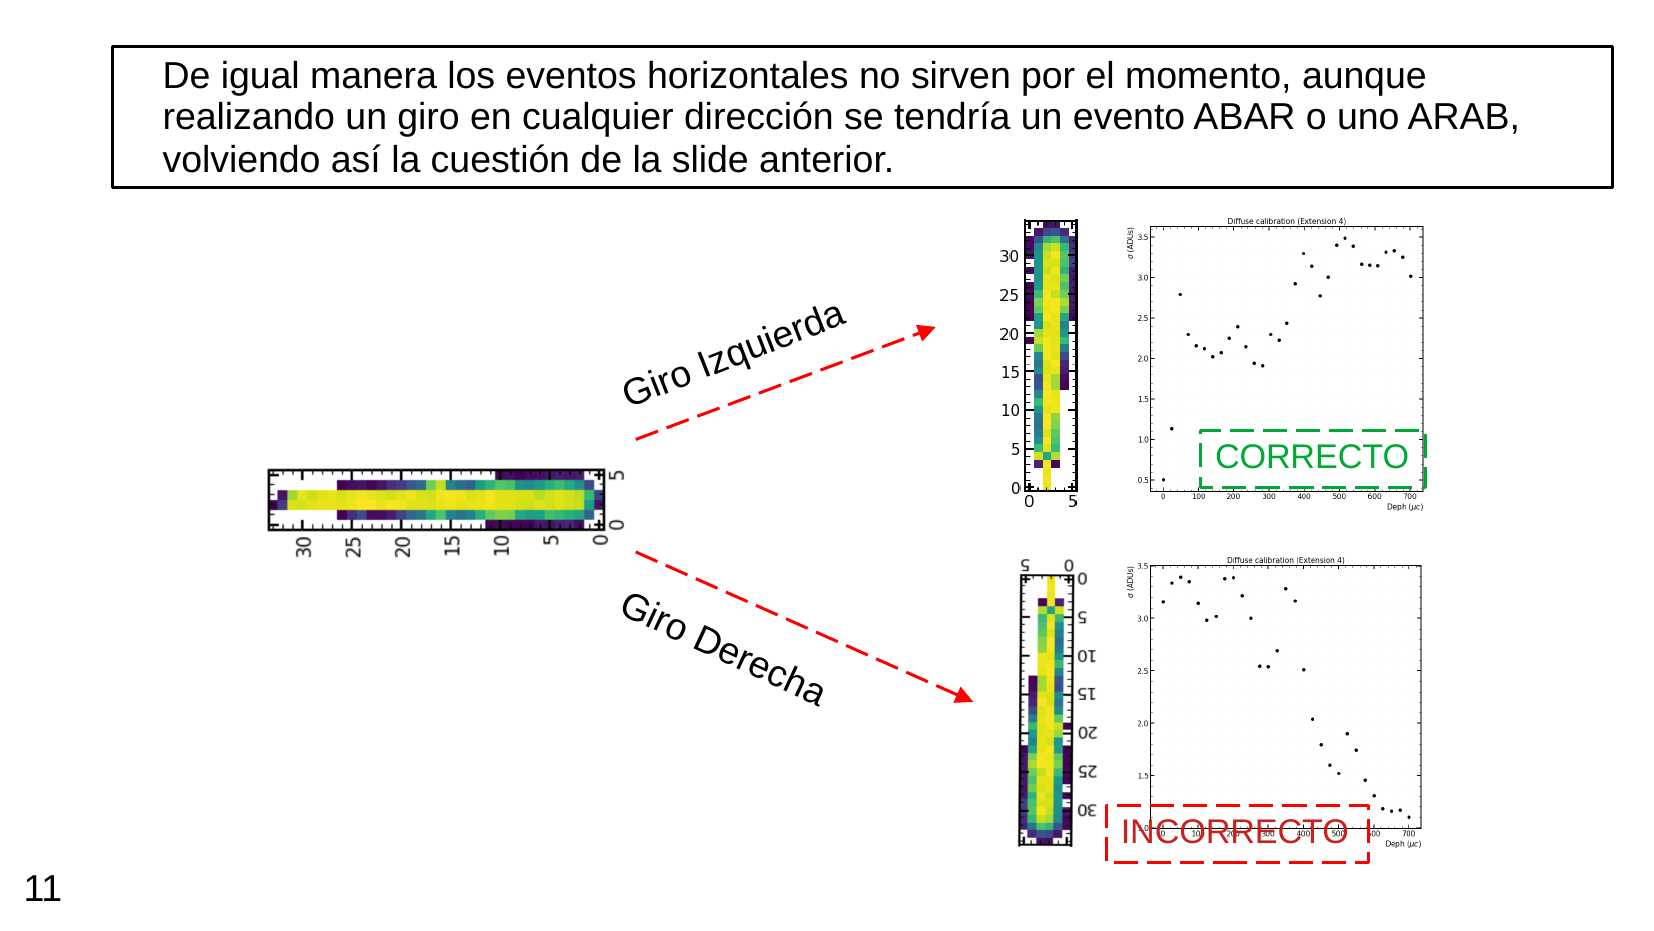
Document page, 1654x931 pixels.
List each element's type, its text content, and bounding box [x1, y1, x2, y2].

picture [992, 214, 1086, 517]
picture [1123, 214, 1426, 515]
text_box Giro Derecha [597, 569, 928, 764]
text_box De igual manera los eventos horizontales no sirven por el momento, aunque realizando un giro en cualquier dirección se tendría un evento ABAR o uno ARAB, volviendo así la cuestión de la slide anterior. [112, 46, 1613, 188]
picture [260, 461, 636, 567]
text_box [8, 860, 638, 931]
picture [1123, 553, 1424, 852]
text_box INCORRECTO [1106, 805, 1369, 863]
text_box CORRECTO [1200, 430, 1426, 488]
picture [1010, 549, 1107, 852]
text_box Giro Izquierda [599, 251, 935, 429]
